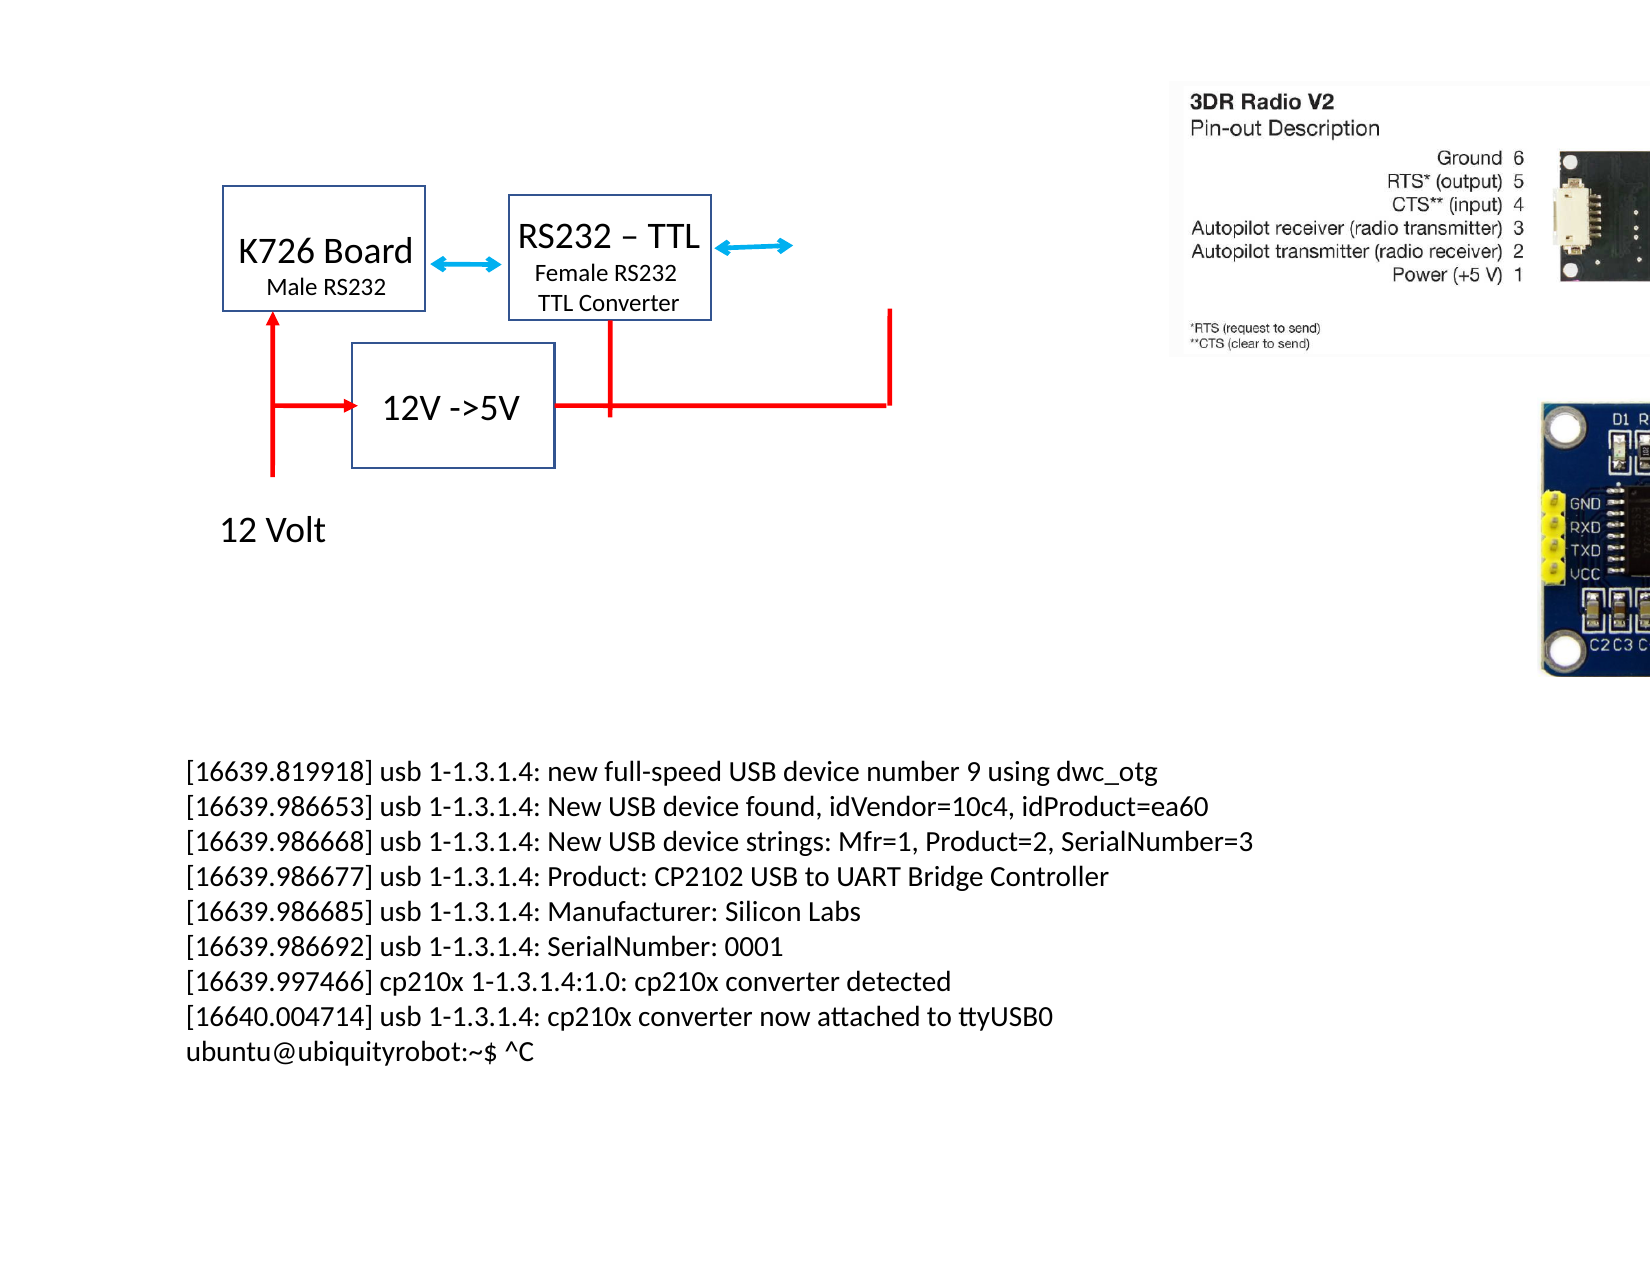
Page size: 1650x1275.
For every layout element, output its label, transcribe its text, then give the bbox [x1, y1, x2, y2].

text_box 12V ->5V [366, 375, 535, 436]
text_box RS232 – TTL Female RS232 TTL Converter [502, 203, 716, 324]
text_box K726 Board Male RS232 [223, 218, 430, 309]
text_box 12 Volt [204, 498, 342, 558]
text_box [16639.819918] usb 1-1.3.1.4: new full-speed USB device number 9 using dwc_otg [16639.986653] usb 1-1.3.1.4: New USB device found, idVendor=10c4, idProduct=ea60 [16639.986668] usb 1-1.3.1.4: New USB device strings: Mfr=1, Product=2, SerialNumber=3 [16639.986677] usb 1-1.3.1.4: Product: CP2102 USB to UART Bridge Controller [16639.986685] usb 1-1.3.1.4: Manufacturer: Silicon Labs [16639.986692] usb 1-1.3.1.4: SerialNumber: 0001 [16639.997466] cp210x 1-1.3.1.4:1.0: cp210x converter detected [16640.004714] usb 1-1.3.1.4: cp210x converter now attached to ttyUSB0 ubuntu@ubiquityrobot:~$ ^C [171, 745, 1270, 1075]
picture [1169, 81, 1650, 358]
picture [1537, 397, 1650, 677]
